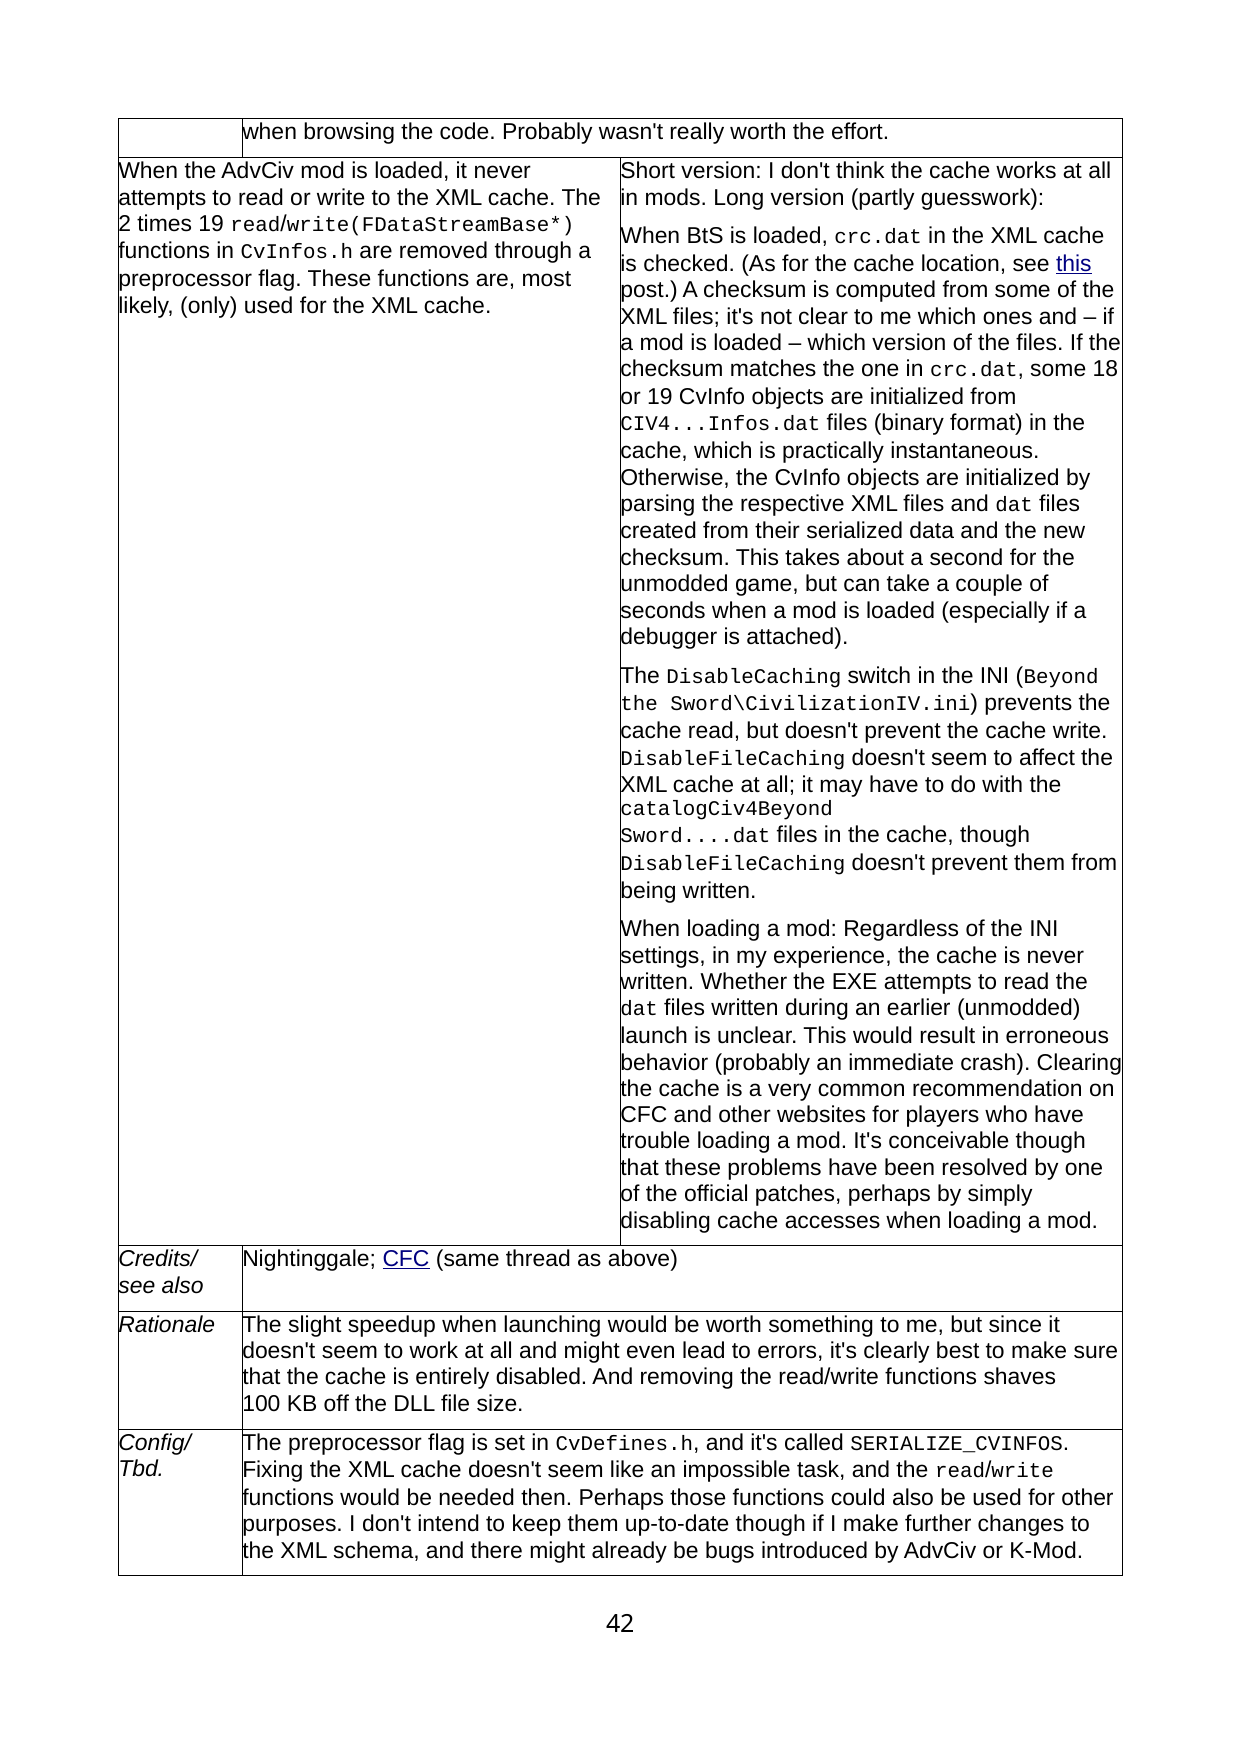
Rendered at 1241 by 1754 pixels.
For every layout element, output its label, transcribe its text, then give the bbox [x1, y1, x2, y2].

table_cell Credits/ see also [119, 1246, 242, 1311]
table_cell When the AdvCiv mod is loaded, it never attempts to read or write to the XML cache. The 2 times 19 read/write(FDataStreamBase*) functions in CvInfos.h are removed through a preprocessor flag. These functions are, most likely, (only) used for the XML cache. [119, 158, 620, 1245]
table_cell [119, 119, 242, 157]
table_cell when browsing the code. Probably wasn't really worth the effort. [243, 119, 1122, 157]
table_cell The preprocessor flag is set in CvDefines.h, and it's called SERIALIZE_CVINFOS. Fixing the XML cache doesn't seem like an impossible task, and the read/write functions would be needed then. Perhaps those functions could also be used for other purposes. I don't intend to keep them up-to-date though if I make further changes to the XML schema, and there might already be bugs introduced by AdvCiv or K-Mod. [243, 1430, 1122, 1575]
table_cell Nightinggale; CFC (same thread as above) [243, 1246, 1122, 1311]
table_cell Short version: I don't think the cache works at all in mods. Long version (partly guesswork): When BtS is loaded, crc.dat in the XML cache is checked. (As for the cache location, see this post.) A checksum is computed from some of the XML files; it's not clear to me which ones and – if a mod is loaded – which version of the files. If the checksum matches the one in crc.dat, some 18 or 19 CvInfo objects are initialized from CIV4...Infos.dat files (binary format) in the cache, which is practically instantaneous. Otherwise, the CvInfo objects are initialized by parsing the respective XML files and dat files created from their serialized data and the new checksum. This takes about a second for the unmodded game, but can take a couple of seconds when a mod is loaded (especially if a debugger is attached). The DisableCaching switch in the INI (Beyond the Sword\CivilizationIV.ini) prevents the cache read, but doesn't prevent the cache write. DisableFileCaching doesn't seem to affect the XML cache at all; it may have to do with the catalogCiv4Beyond Sword....dat files in the cache, though DisableFileCaching doesn't prevent them from being written. When loading a mod: Regardless of the INI settings, in my experience, the cache is never written. Whether the EXE attempts to read the dat files written during an earlier (unmodded) launch is unclear. This would result in erroneous behavior (probably an immediate crash). Clearing the cache is a very common recommendation on CFC and other websites for players who have trouble loading a mod. It's conceivable though that these problems have been resolved by one of the official patches, perhaps by simply disabling cache accesses when loading a mod. [621, 158, 1122, 1245]
table_cell Config/ Tbd. [119, 1430, 242, 1575]
table_cell The slight speedup when launching would be worth something to me, but since it doesn't seem to work at all and might even lead to errors, it's clearly best to make sure that the cache is entirely disabled. And removing the read/write functions shaves 100 KB off the DLL file size. [243, 1312, 1122, 1428]
table_cell Rationale [119, 1312, 242, 1428]
